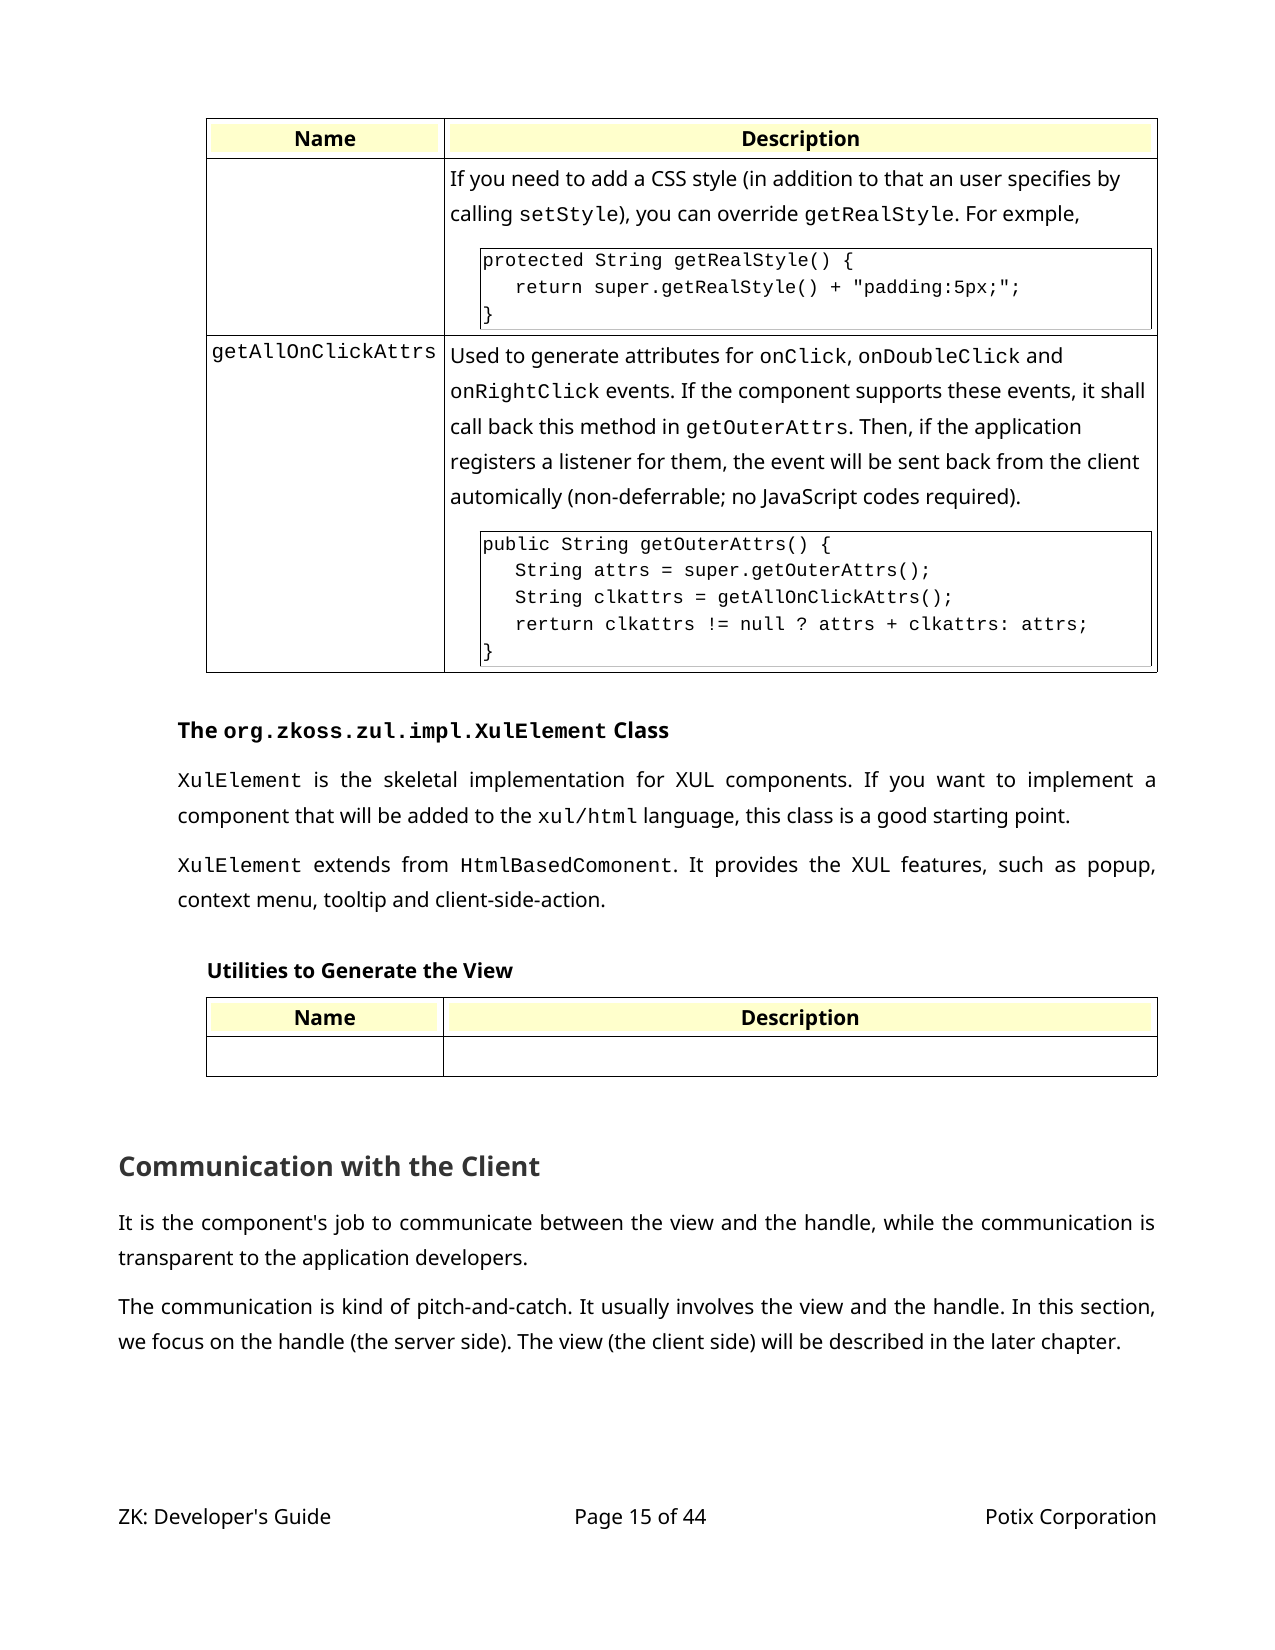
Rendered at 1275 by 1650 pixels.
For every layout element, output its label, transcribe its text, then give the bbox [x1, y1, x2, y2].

table_cell [444, 1037, 1157, 1076]
text It is the component's job to communicate between the view and the handle, while the communication is transparent to the application developers. [118, 1208, 1157, 1271]
subtitle The org.zkoss.zul.impl.XulElement Class [177, 714, 1157, 744]
text XulElement is the skeletal implementation for XUL components. If you want to implement a component that will be added to the xul/html language, this class is a good starting point. [177, 765, 1157, 829]
table_header Description [445, 119, 1157, 158]
table_header Name [207, 998, 443, 1036]
table_header Description [444, 998, 1157, 1036]
table_cell [207, 1037, 443, 1076]
text The communication is kind of pitch-and-catch. It usually involves the view and the handle. In this section, we focus on the handle (the server side). The view (the client side) will be described in the later chapter. [118, 1292, 1157, 1355]
subtitle Utilities to Generate the View [207, 956, 1157, 984]
table_cell Used to generate attributes for onClick, onDoubleClick and onRightClick events. If the component supports these events, it shall call back this method in getOuterAttrs. Then, if the application registers a listener for them, the event will be sent back from the client automically (non-deferrable; no JavaScript codes required). public String getOuterAttrs() { String attrs = super.getOuterAttrs(); String clkattrs = getAllOnClickAttrs(); rerturn clkattrs != null ? attrs + clkattrs: attrs; } [445, 336, 1157, 672]
table_cell If you need to add a CSS style (in addition to that an user specifies by calling setStyle), you can override getRealStyle. For exmple, protected String getRealStyle() { return super.getRealStyle() + "padding:5px;"; } [445, 159, 1157, 335]
text XulElement extends from HtmlBasedComonent. It provides the XUL features, such as popup, context menu, tooltip and client-side-action. [177, 850, 1157, 914]
table_header Name [207, 119, 444, 158]
table_cell [207, 159, 444, 335]
subtitle Communication with the Client [118, 1147, 1157, 1184]
table_cell getAllOnClickAttrs [207, 336, 444, 672]
